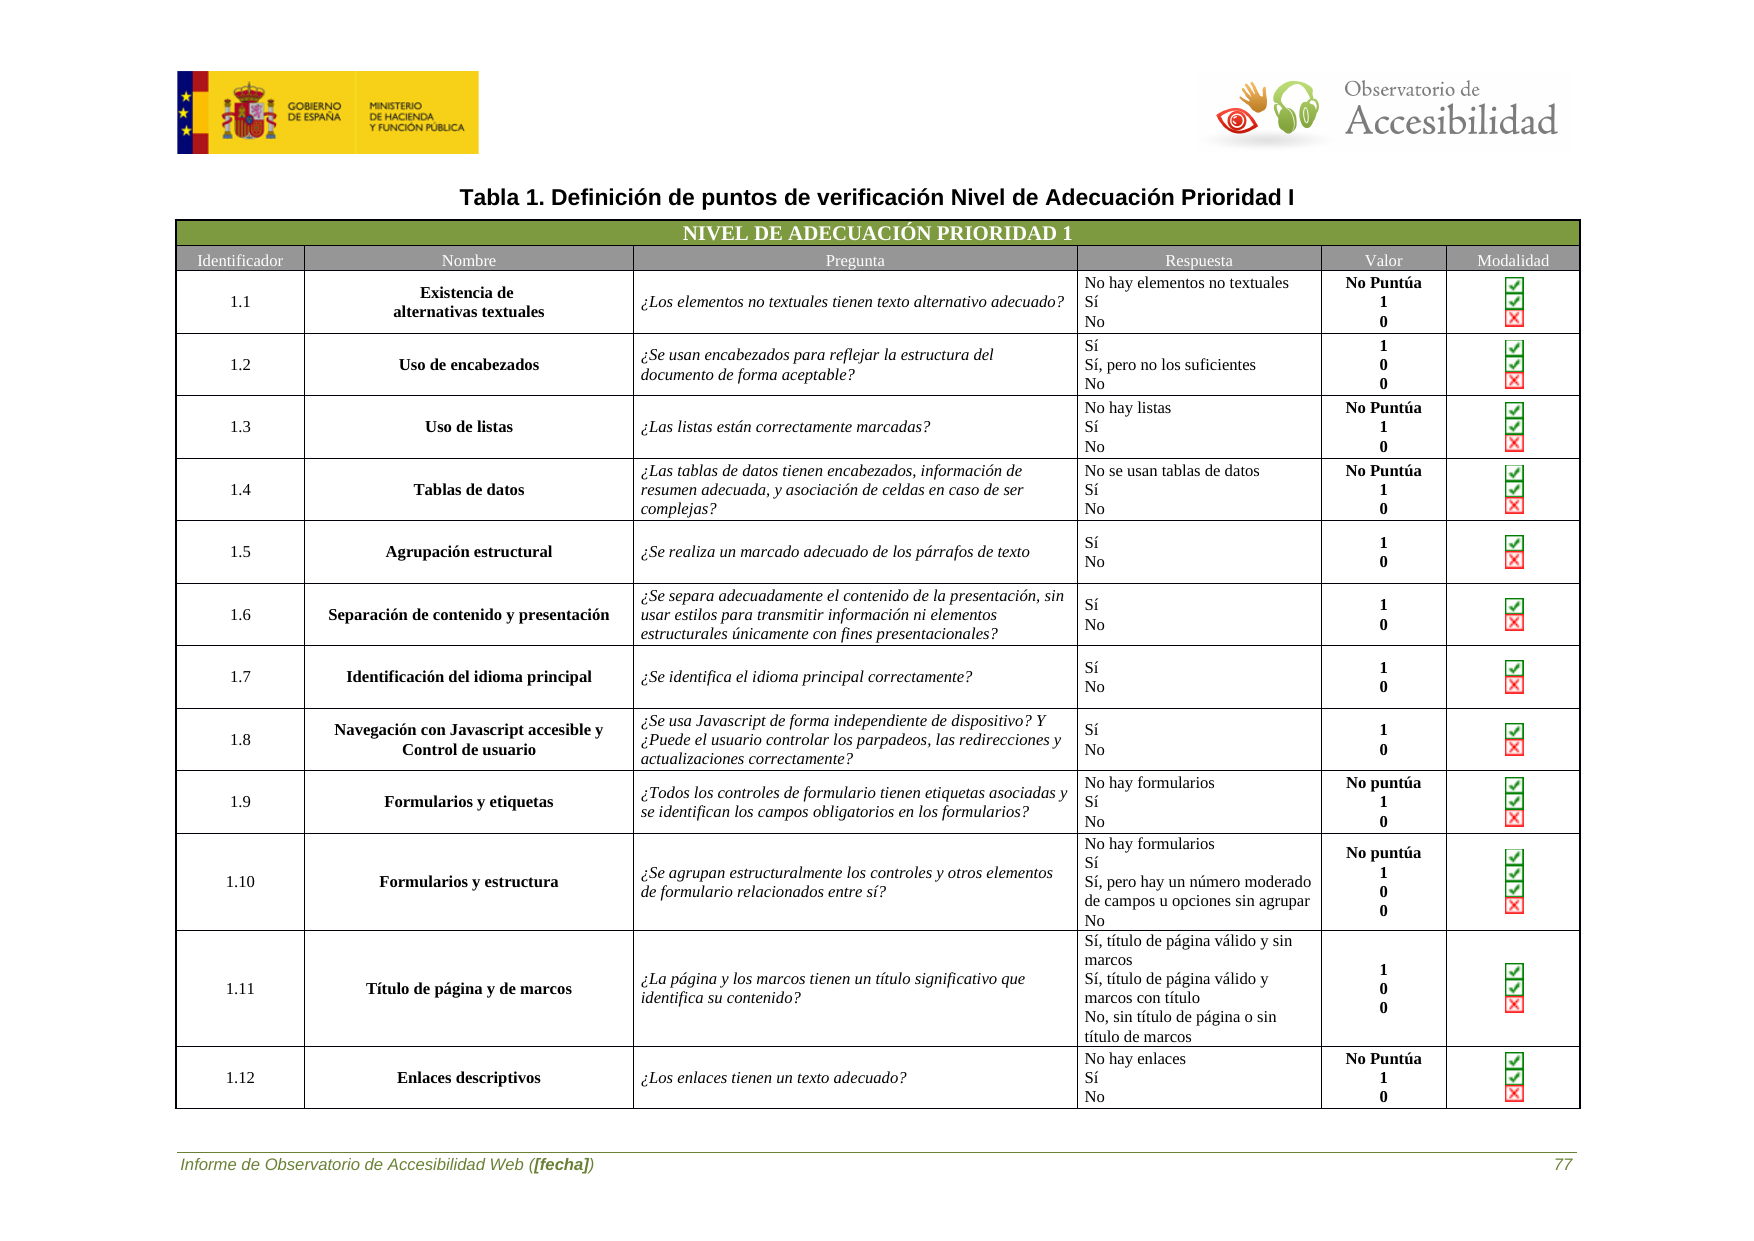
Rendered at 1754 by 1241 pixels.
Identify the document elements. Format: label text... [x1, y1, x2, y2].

table_cell ¿La página y los marcos tienen un título significativo que identifica su contenido? [634, 931, 1077, 1046]
table_cell [1447, 396, 1579, 458]
table_cell 1 0 [1322, 584, 1446, 645]
table_cell 1 0 0 [1322, 334, 1446, 395]
table_cell ¿Se usan encabezados para reflejar la estructura del documento de forma aceptable? [634, 334, 1077, 395]
table_cell 1 0 [1322, 709, 1446, 770]
table_cell [1447, 521, 1579, 583]
picture [1505, 723, 1524, 756]
picture [177, 71, 479, 154]
table_cell Formularios y estructura [305, 834, 633, 929]
table_cell 1 0 0 [1322, 931, 1446, 1046]
table_cell 1.12 [177, 1047, 304, 1108]
table_cell Identificación del idioma principal [305, 646, 633, 708]
table_cell [1447, 584, 1579, 645]
table_cell Formularios y etiquetas [305, 771, 633, 833]
table_cell ¿Las listas están correctamente marcadas? [634, 396, 1077, 458]
table_cell 1.10 [177, 834, 304, 929]
table_cell Sí, título de página válido y sin marcos Sí, título de página válido y marcos con título No, sin título de página o sin título de marcos [1078, 931, 1321, 1046]
table_cell [1447, 709, 1579, 770]
table_cell ¿Se separa adecuadamente el contenido de la presentación, sin usar estilos para transmitir información ni elementos estructurales únicamente con fines presentacionales? [634, 584, 1077, 645]
table_cell No se usan tablas de datos Sí No [1078, 459, 1321, 520]
table_cell [1447, 271, 1579, 333]
table_cell 1.4 [177, 459, 304, 520]
table_cell Sí No [1078, 646, 1321, 708]
table_cell No Puntúa 1 0 [1322, 396, 1446, 458]
table_cell Nombre [305, 246, 633, 270]
table_cell [1447, 771, 1579, 833]
table_cell Enlaces descriptivos [305, 1047, 633, 1108]
table_cell ¿Se identifica el idioma principal correctamente? [634, 646, 1077, 708]
table_cell No puntúa 1 0 0 [1322, 834, 1446, 929]
table_cell [1447, 646, 1579, 708]
table_cell No Puntúa 1 0 [1322, 1047, 1446, 1108]
table_header NIVEL DE ADECUACIÓN PRIORIDAD 1 [177, 221, 1579, 245]
picture [1505, 660, 1524, 694]
table_cell Sí No [1078, 584, 1321, 645]
table_cell Agrupación estructural [305, 521, 633, 583]
table_cell ¿Todos los controles de formulario tienen etiquetas asociadas y se identifican los campos obligatorios en los formularios? [634, 771, 1077, 833]
picture [1505, 963, 1524, 1013]
text Tabla 1. Definición de puntos de verificación Nivel de Adecuación Prioridad I [177, 184, 1577, 211]
picture [1505, 1052, 1524, 1102]
table_cell Respuesta [1078, 246, 1321, 270]
table_cell ¿Los enlaces tienen un texto adecuado? [634, 1047, 1077, 1108]
table_cell Título de página y de marcos [305, 931, 633, 1046]
table_cell 1.6 [177, 584, 304, 645]
table_cell Uso de encabezados [305, 334, 633, 395]
table_cell 1.5 [177, 521, 304, 583]
table_cell Uso de listas [305, 396, 633, 458]
picture [1196, 72, 1572, 154]
table_cell No Puntúa 1 0 [1322, 271, 1446, 333]
picture [1505, 777, 1524, 827]
table_cell Sí No [1078, 709, 1321, 770]
table_cell Pregunta [634, 246, 1077, 270]
picture [1505, 402, 1524, 452]
table_cell ¿Se realiza un marcado adecuado de los párrafos de texto [634, 521, 1077, 583]
table_cell 1.11 [177, 931, 304, 1046]
table_cell ¿Los elementos no textuales tienen texto alternativo adecuado? [634, 271, 1077, 333]
table_cell [1447, 459, 1579, 520]
table_cell ¿Se agrupan estructuralmente los controles y otros elementos de formulario relacionados entre sí? [634, 834, 1077, 929]
table_cell Identificador [177, 246, 304, 270]
table_cell [1447, 334, 1579, 395]
table_cell No puntúa 1 0 [1322, 771, 1446, 833]
picture [1505, 277, 1524, 327]
table_cell No Puntúa 1 0 [1322, 459, 1446, 520]
table_cell 1 0 [1322, 646, 1446, 708]
picture [1505, 535, 1524, 569]
table_cell 1.9 [177, 771, 304, 833]
table_cell Tablas de datos [305, 459, 633, 520]
table_cell No hay elementos no textuales Sí No [1078, 271, 1321, 333]
table_cell No hay listas Sí No [1078, 396, 1321, 458]
table_cell ¿Las tablas de datos tienen encabezados, información de resumen adecuada, y asociación de celdas en caso de ser complejas? [634, 459, 1077, 520]
table_cell Valor [1322, 246, 1446, 270]
table_cell 1.3 [177, 396, 304, 458]
table_cell Sí No [1078, 521, 1321, 583]
table_cell Sí Sí, pero no los suficientes No [1078, 334, 1321, 395]
table_cell ¿Se usa Javascript de forma independiente de dispositivo? Y ¿Puede el usuario controlar los parpadeos, las redirecciones y actualizaciones correctamente? [634, 709, 1077, 770]
table_cell No hay formularios Sí Sí, pero hay un número moderado de campos u opciones sin agrupar No [1078, 834, 1321, 929]
table_cell Modalidad [1447, 246, 1579, 270]
table_cell 1 0 [1322, 521, 1446, 583]
picture [1505, 340, 1524, 389]
table_cell 1.2 [177, 334, 304, 395]
picture [1505, 849, 1524, 914]
table_cell [1447, 834, 1579, 929]
picture [1505, 598, 1524, 631]
table_cell 1.8 [177, 709, 304, 770]
table_cell Separación de contenido y presentación [305, 584, 633, 645]
table_cell 1.1 [177, 271, 304, 333]
table_cell [1447, 1047, 1579, 1108]
table_cell [1447, 931, 1579, 1046]
table_cell Navegación con Javascript accesible y Control de usuario [305, 709, 633, 770]
table_cell Existencia de alternativas textuales [305, 271, 633, 333]
table_cell No hay formularios Sí No [1078, 771, 1321, 833]
table_cell No hay enlaces Sí No [1078, 1047, 1321, 1108]
picture [1505, 465, 1524, 514]
table_cell 1.7 [177, 646, 304, 708]
